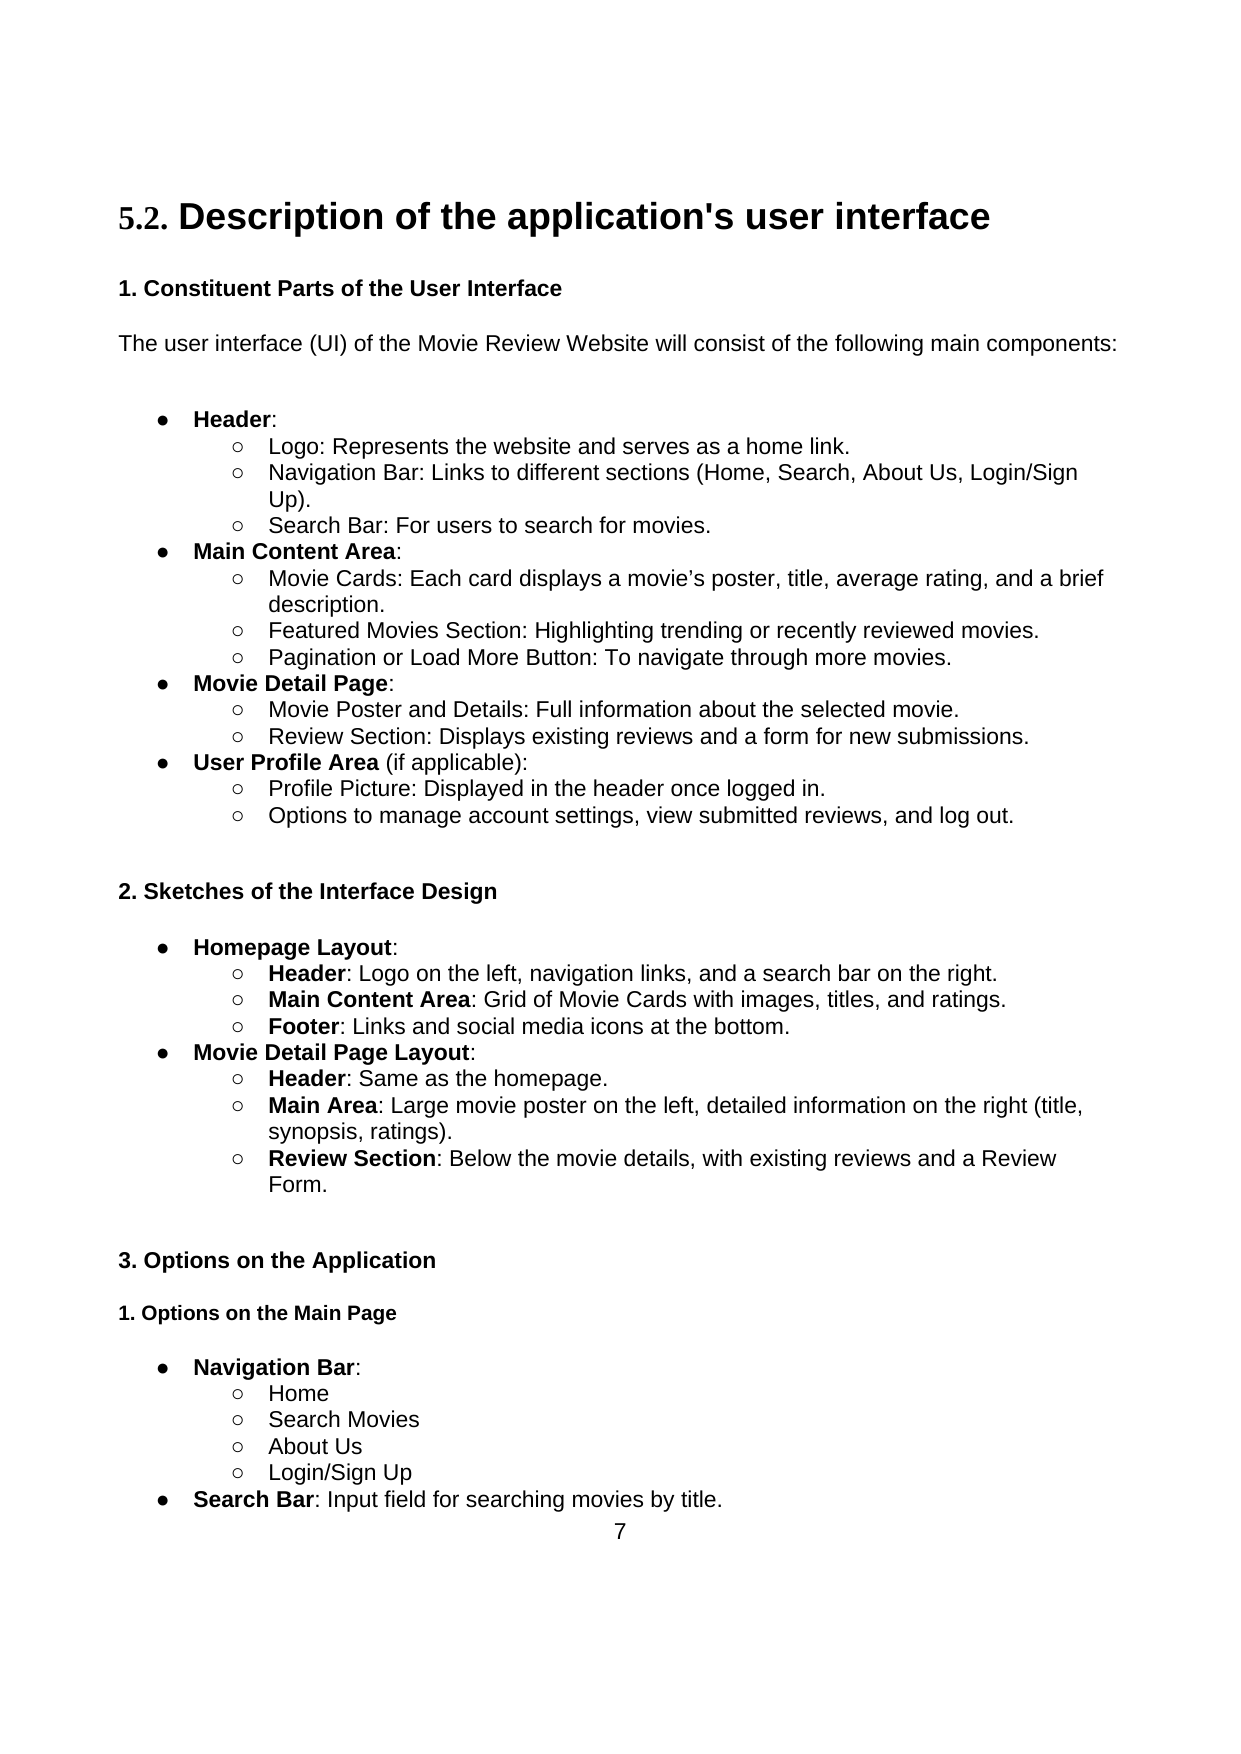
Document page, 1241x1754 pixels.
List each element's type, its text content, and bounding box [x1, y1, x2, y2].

list Pagination or Load More Button: To navigate through more movies. [231, 644, 1122, 670]
list Featured Movies Section: Highlighting trending or recently reviewed movies. [231, 617, 1122, 644]
list Movie Cards: Each card displays a movie’s poster, title, average rating, and a brief description. [231, 564, 1122, 617]
list Logo: Represents the website and serves as a home link. [231, 433, 1122, 459]
list Description of the application's user interface [118, 194, 1122, 237]
list Header: [156, 406, 1122, 433]
list Profile Picture: Displayed in the header once logged in. [231, 775, 1122, 802]
list Main Area: Large movie poster on the left, detailed information on the right (title, synopsis, ratings). [231, 1092, 1122, 1144]
list Search Movies [231, 1406, 1122, 1433]
subtitle 1. Options on the Main Page [118, 1301, 1122, 1324]
list Review Section: Below the movie details, with existing reviews and a Review Form. [231, 1144, 1122, 1197]
subtitle 3. Options on the Application [118, 1247, 1122, 1273]
list Footer: Links and social media icons at the bottom. [231, 1013, 1122, 1039]
list Search Bar: For users to search for movies. [231, 512, 1122, 538]
list Login/Sign Up [231, 1459, 1122, 1486]
text The user interface (UI) of the Movie Review Website will consist of the following main components: [118, 330, 1122, 356]
list Movie Poster and Details: Full information about the selected movie. [231, 696, 1122, 723]
subtitle 1. Constituent Parts of the User Interface [118, 274, 1122, 301]
list About Us [231, 1433, 1122, 1459]
subtitle 2. Sketches of the Interface Design [118, 878, 1122, 904]
list Navigation Bar: Links to different sections (Home, Search, About Us, Login/Sign Up). [231, 459, 1122, 512]
list Home [231, 1380, 1122, 1406]
list Main Content Area: Grid of Movie Cards with images, titles, and ratings. [231, 986, 1122, 1013]
list Header: Logo on the left, navigation links, and a search bar on the right. [231, 960, 1122, 986]
list Main Content Area: [156, 538, 1122, 564]
list Review Section: Displays existing reviews and a form for new submissions. [231, 723, 1122, 749]
list Options to manage account settings, view submitted reviews, and log out. [231, 802, 1122, 828]
list User Profile Area (if applicable): [156, 749, 1122, 775]
list Navigation Bar: [156, 1354, 1122, 1380]
list Movie Detail Page: [156, 670, 1122, 696]
list Homepage Layout: [156, 934, 1122, 960]
list Search Bar: Input field for searching movies by title. [156, 1486, 1122, 1512]
list Movie Detail Page Layout: [156, 1039, 1122, 1065]
list Header: Same as the homepage. [231, 1065, 1122, 1092]
